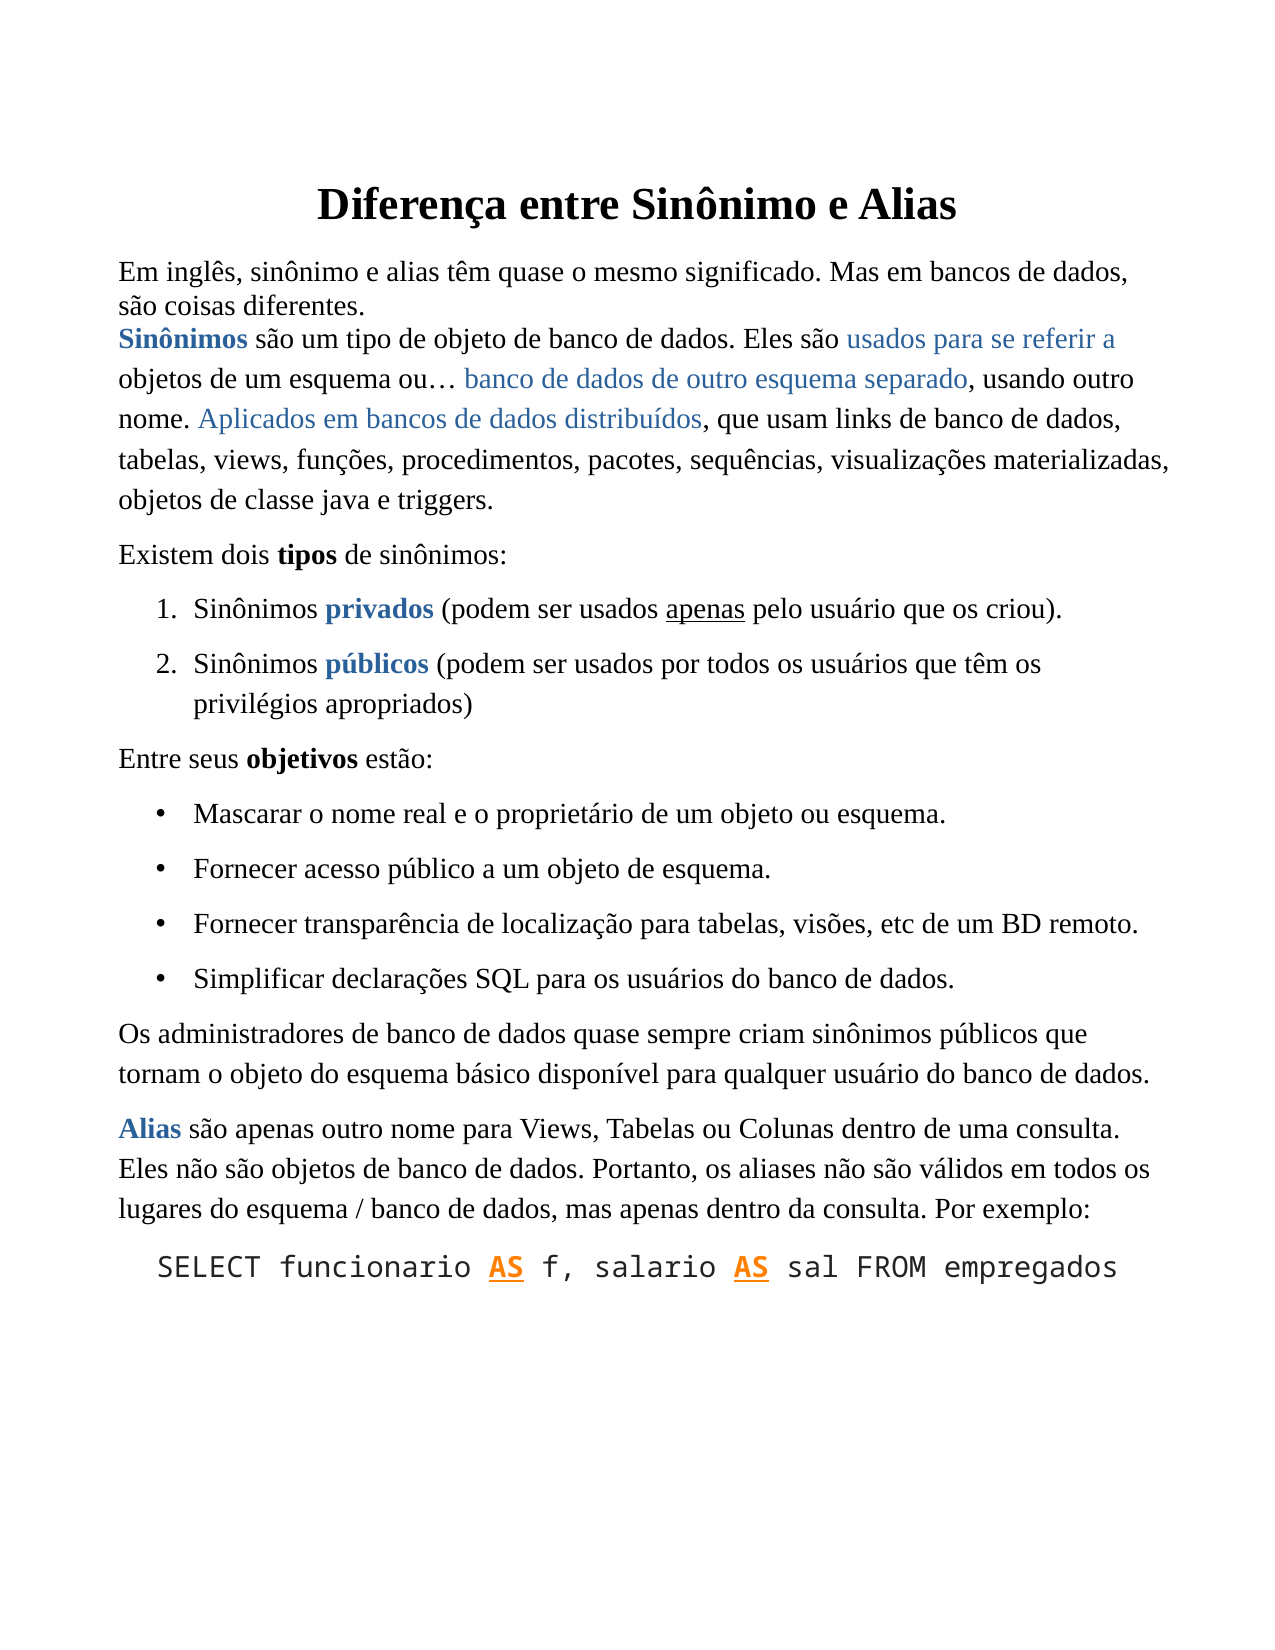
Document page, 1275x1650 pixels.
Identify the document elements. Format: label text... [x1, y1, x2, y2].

list Simplificar declarações SQL para os usuários do banco de dados. [156, 961, 1157, 994]
text Diferença entre Sinônimo e Alias [118, 176, 1157, 229]
list Sinônimos públicos (podem ser usados por todos os usuários que têm os privilégios apropriados) [156, 646, 1157, 720]
text SELECT funcionario AS f, salario AS sal FROM empregados [118, 1246, 1157, 1286]
list Sinônimos privados (podem ser usados apenas pelo usuário que os criou). [156, 592, 1157, 625]
text Alias são apenas outro nome para Views, Tabelas ou Colunas dentro de uma consulta. Eles não são objetos de banco de dados. Portanto, os aliases não são válidos em todos os lugares do esquema / banco de dados, mas apenas dentro da consulta. Por exemplo: [118, 1111, 1157, 1225]
list Mascarar o nome real e o proprietário de um objeto ou esquema. [156, 796, 1157, 830]
text Entre seus objetivos estão: [118, 741, 1157, 775]
list Fornecer acesso público a um objeto de esquema. [156, 851, 1157, 885]
text Os administradores de banco de dados quase sempre criam sinônimos públicos que tornam o objeto do esquema básico disponível para qualquer usuário do banco de dados. [118, 1016, 1157, 1089]
text Existem dois tipos de sinônimos: [118, 537, 1157, 570]
list Fornecer transparência de localização para tabelas, visões, etc de um BD remoto. [156, 906, 1157, 940]
text Sinônimos são um tipo de objeto de banco de dados. Eles são usados para se referir a objetos de um esquema ou… banco de dados de outro esquema separado, usando outro nome. Aplicados em bancos de dados distribuídos, que usam links de banco de dados, tabelas, views, funções, procedimentos, pacotes, sequências, visualizações materializadas, objetos de classe java e triggers. [118, 321, 1174, 516]
text Em inglês, sinônimo e alias têm quase o mesmo significado. Mas em bancos de dados, são coisas diferentes. [118, 254, 1157, 321]
